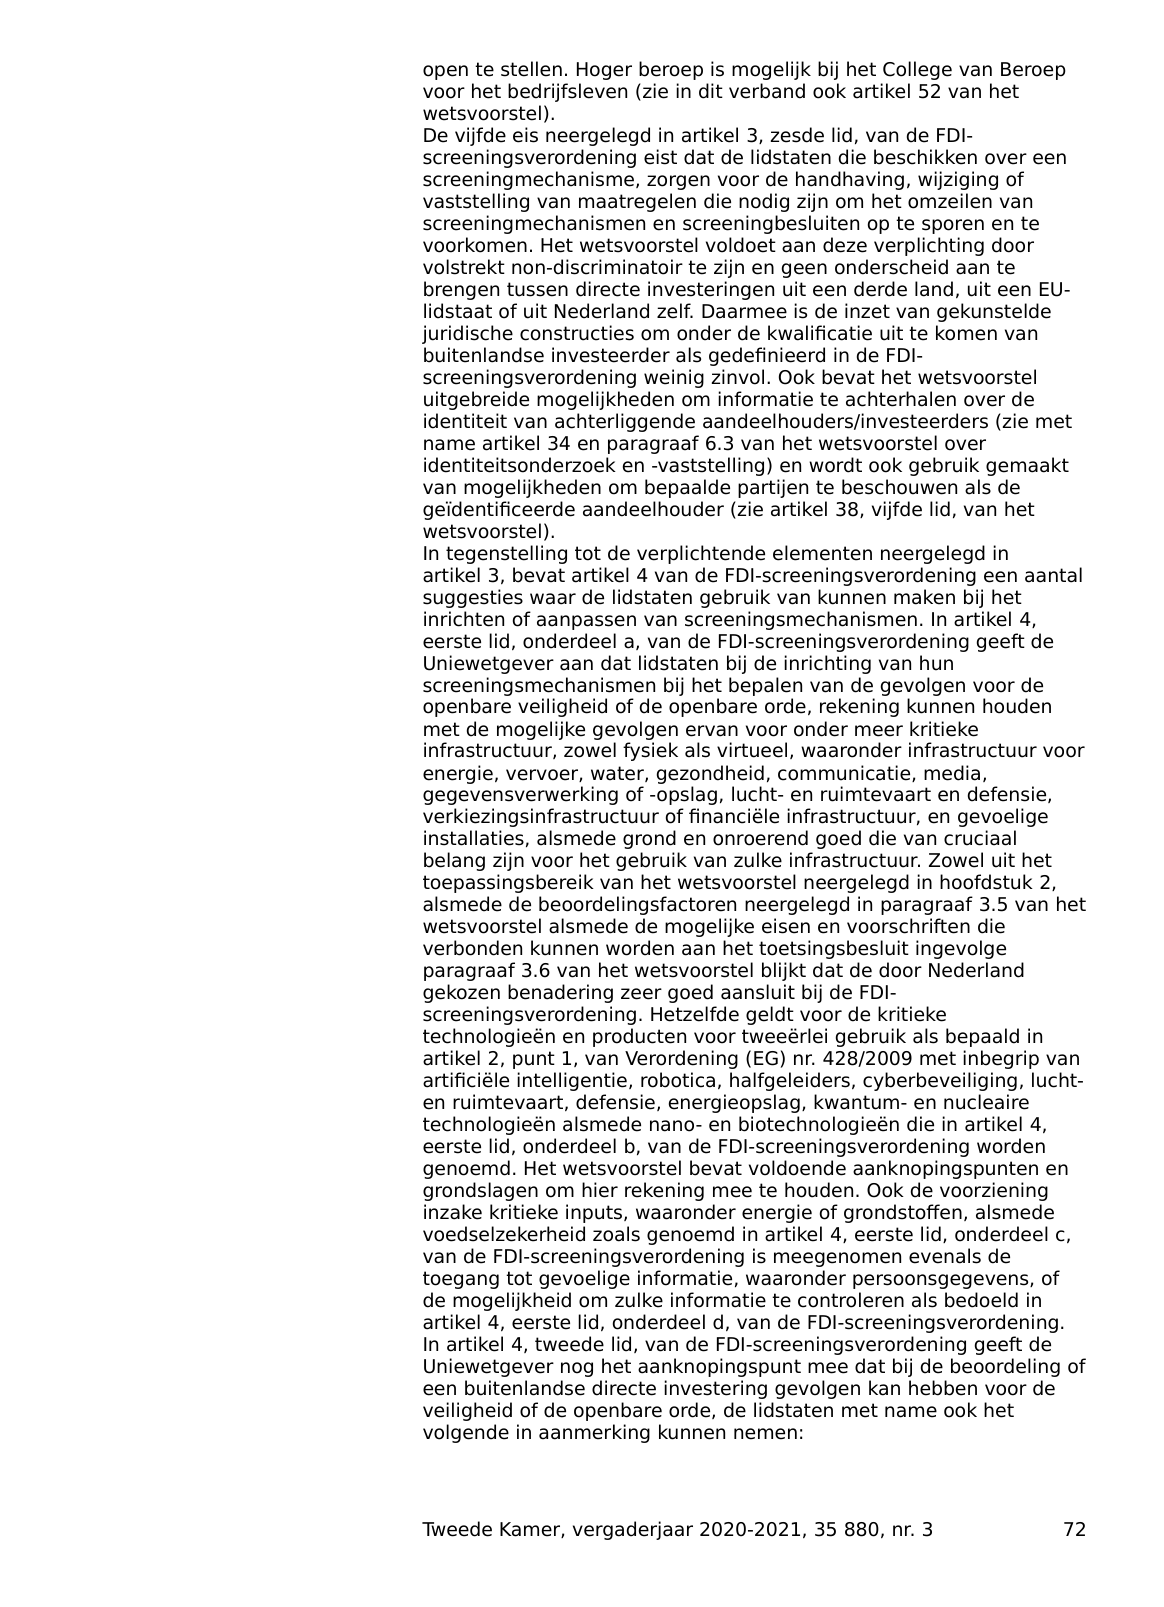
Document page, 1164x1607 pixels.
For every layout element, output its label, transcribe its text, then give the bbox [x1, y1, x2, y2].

text In artikel 4, tweede lid, van de FDI-screeningsverordening geeft de Uniewetgever nog het aanknopingspunt mee dat bij de beoordeling of een buitenlandse directe investering gevolgen kan hebben voor de veiligheid of de openbare orde, de lidstaten met name ook het volgende in aanmerking kunnen nemen: [422, 1334, 1087, 1444]
text open te stellen. Hoger beroep is mogelijk bij het College van Beroep voor het bedrijfsleven (zie in dit verband ook artikel 52 van het wetsvoorstel). [422, 59, 1087, 125]
text De vijfde eis neergelegd in artikel 3, zesde lid, van de FDI-screeningsverordening eist dat de lidstaten die beschikken over een screeningmechanisme, zorgen voor de handhaving, wijziging of vaststelling van maatregelen die nodig zijn om het omzeilen van screeningmechanismen en screeningbesluiten op te sporen en te voorkomen. Het wetsvoorstel voldoet aan deze verplichting door volstrekt non-discriminatoir te zijn en geen onderscheid aan te brengen tussen directe investeringen uit een derde land, uit een EU-lidstaat of uit Nederland zelf. Daarmee is de inzet van gekunstelde juridische constructies om onder de kwalificatie uit te komen van buitenlandse investeerder als gedefinieerd in de FDI-screeningsverordening weinig zinvol. Ook bevat het wetsvoorstel uitgebreide mogelijkheden om informatie te achterhalen over de identiteit van achterliggende aandeelhouders/investeerders (zie met name artikel 34 en paragraaf 6.3 van het wetsvoorstel over identiteitsonderzoek en -vaststelling) en wordt ook gebruik gemaakt van mogelijkheden om bepaalde partijen te beschouwen als de geïdentificeerde aandeelhouder (zie artikel 38, vijfde lid, van het wetsvoorstel). [422, 125, 1087, 543]
text In tegenstelling tot de verplichtende elementen neergelegd in artikel 3, bevat artikel 4 van de FDI-screeningsverordening een aantal suggesties waar de lidstaten gebruik van kunnen maken bij het inrichten of aanpassen van screeningsmechanismen. In artikel 4, eerste lid, onderdeel a, van de FDI-screeningsverordening geeft de Uniewetgever aan dat lidstaten bij de inrichting van hun screeningsmechanismen bij het bepalen van de gevolgen voor de openbare veiligheid of de openbare orde, rekening kunnen houden met de mogelijke gevolgen ervan voor onder meer kritieke infrastructuur, zowel fysiek als virtueel, waaronder infrastructuur voor energie, vervoer, water, gezondheid, communicatie, media, gegevensverwerking of -opslag, lucht- en ruimtevaart en defensie, verkiezingsinfrastructuur of financiële infrastructuur, en gevoelige installaties, alsmede grond en onroerend goed die van cruciaal belang zijn voor het gebruik van zulke infrastructuur. Zowel uit het toepassingsbereik van het wetsvoorstel neergelegd in hoofdstuk 2, alsmede de beoordelingsfactoren neergelegd in paragraaf 3.5 van het wetsvoorstel alsmede de mogelijke eisen en voorschriften die verbonden kunnen worden aan het toetsingsbesluit ingevolge paragraaf 3.6 van het wetsvoorstel blijkt dat de door Nederland gekozen benadering zeer goed aansluit bij de FDI-screeningsverordening. Hetzelfde geldt voor de kritieke technologieën en producten voor tweeërlei gebruik als bepaald in artikel 2, punt 1, van Verordening (EG) nr. 428/2009 met inbegrip van artificiële intelligentie, robotica, halfgeleiders, cyberbeveiliging, lucht- en ruimtevaart, defensie, energieopslag, kwantum- en nucleaire technologieën alsmede nano- en biotechnologieën die in artikel 4, eerste lid, onderdeel b, van de FDI-screeningsverordening worden genoemd. Het wetsvoorstel bevat voldoende aanknopingspunten en grondslagen om hier rekening mee te houden. Ook de voorziening inzake kritieke inputs, waaronder energie of grondstoffen, alsmede voedselzekerheid zoals genoemd in artikel 4, eerste lid, onderdeel c, van de FDI-screeningsverordening is meegenomen evenals de toegang tot gevoelige informatie, waaronder persoonsgegevens, of de mogelijkheid om zulke informatie te controleren als bedoeld in artikel 4, eerste lid, onderdeel d, van de FDI-screeningsverordening. [422, 543, 1087, 1334]
